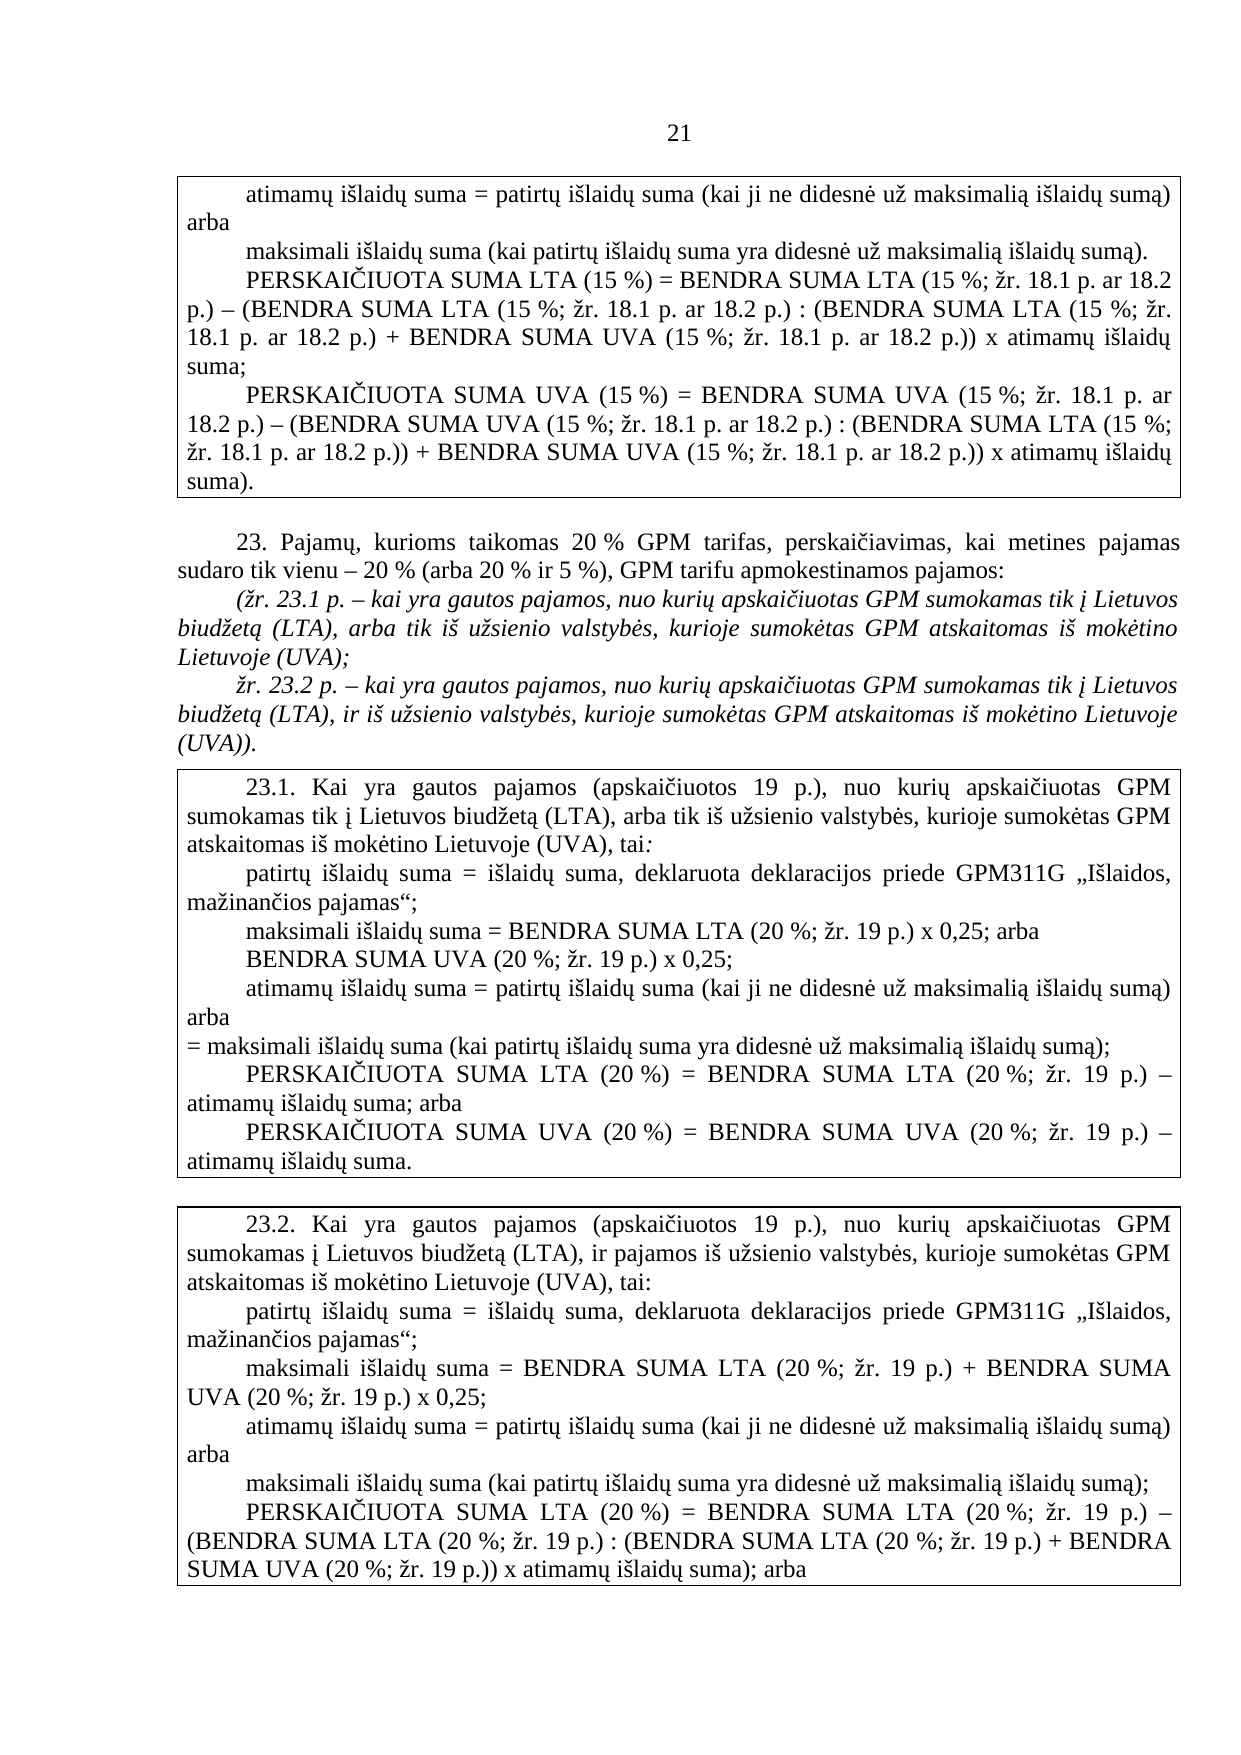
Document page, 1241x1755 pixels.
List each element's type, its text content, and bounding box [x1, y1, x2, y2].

text patirtų išlaidų suma = išlaidų suma, deklaruota deklaracijos priede GPM311G „Išlaidos, mažinančios pajamas“; [178, 1293, 1180, 1350]
text 23. Pajamų, kurioms taikomas 20 % GPM tarifas, perskaičiavimas, kai metines pajamas sudaro tik vienu – 20 % (arba 20 % ir 5 %), GPM tarifu apmokestinamos pajamos: [177, 527, 1181, 584]
text atimamų išlaidų suma = patirtų išlaidų suma (kai ji ne didesnė už maksimalią išlaidų sumą) arba [178, 177, 1180, 233]
text atimamų išlaidų suma = patirtų išlaidų suma (kai ji ne didesnė už maksimalią išlaidų sumą) arba [178, 1408, 1180, 1465]
text = maksimali išlaidų suma (kai patirtų išlaidų suma yra didesnė už maksimalią išlaidų sumą); [178, 1028, 1180, 1056]
text maksimali išlaidų suma (kai patirtų išlaidų suma yra didesnė už maksimalią išlaidų sumą). [178, 233, 1180, 262]
text (žr. 23.1 p. – kai yra gautos pajamos, nuo kurių apskaičiuotas GPM sumokamas tik į Lietuvos biudžetą (LTA), arba tik iš užsienio valstybės, kurioje sumokėtas GPM atskaitomas iš mokėtino Lietuvoje (UVA); [177, 584, 1181, 671]
text 23.1. Kai yra gautos pajamos (apskaičiuotos 19 p.), nuo kurių apskaičiuotas GPM sumokamas tik į Lietuvos biudžetą (LTA), arba tik iš užsienio valstybės, kurioje sumokėtas GPM atskaitomas iš mokėtino Lietuvoje (UVA), tai: [178, 770, 1180, 855]
text žr. 23.2 p. – kai yra gautos pajamos, nuo kurių apskaičiuotas GPM sumokamas tik į Lietuvos biudžetą (LTA), ir iš užsienio valstybės, kurioje sumokėtas GPM atskaitomas iš mokėtino Lietuvoje (UVA)). [177, 671, 1181, 757]
text atimamų išlaidų suma = patirtų išlaidų suma (kai ji ne didesnė už maksimalią išlaidų sumą) arba [178, 970, 1180, 1028]
text patirtų išlaidų suma = išlaidų suma, deklaruota deklaracijos priede GPM311G „Išlaidos, mažinančios pajamas“; [178, 855, 1180, 913]
text PERSKAIČIUOTA SUMA LTA (20 %) = BENDRA SUMA LTA (20 %; žr. 19 p.) – atimamų išlaidų suma; arba [178, 1056, 1180, 1114]
text BENDRA SUMA UVA (20 %; žr. 19 p.) x 0,25; [178, 941, 1180, 970]
text maksimali išlaidų suma (kai patirtų išlaidų suma yra didesnė už maksimalią išlaidų sumą); [178, 1465, 1180, 1494]
text maksimali išlaidų suma = BENDRA SUMA LTA (20 %; žr. 19 p.) x 0,25; arba [178, 913, 1180, 941]
text PERSKAIČIUOTA SUMA LTA (20 %) = BENDRA SUMA LTA (20 %; žr. 19 p.) – (BENDRA SUMA LTA (20 %; žr. 19 p.) : (BENDRA SUMA LTA (20 %; žr. 19 p.) + BENDRA SUMA UVA (20 %; žr. 19 p.)) x atimamų išlaidų suma); arba [178, 1494, 1180, 1585]
text PERSKAIČIUOTA SUMA UVA (15 %) = BENDRA SUMA UVA (15 %; žr. 18.1 p. ar 18.2 p.) – (BENDRA SUMA UVA (15 %; žr. 18.1 p. ar 18.2 p.) : (BENDRA SUMA LTA (15 %; žr. 18.1 p. ar 18.2 p.)) + BENDRA SUMA UVA (15 %; žr. 18.1 p. ar 18.2 p.)) x atimamų išlaidų suma). [178, 377, 1180, 497]
text PERSKAIČIUOTA SUMA UVA (20 %) = BENDRA SUMA UVA (20 %; žr. 19 p.) – atimamų išlaidų suma. [178, 1114, 1180, 1177]
text 23.2. Kai yra gautos pajamos (apskaičiuotos 19 p.), nuo kurių apskaičiuotas GPM sumokamas į Lietuvos biudžetą (LTA), ir pajamos iš užsienio valstybės, kurioje sumokėtas GPM atskaitomas iš mokėtino Lietuvoje (UVA), tai: [178, 1208, 1180, 1293]
text PERSKAIČIUOTA SUMA LTA (15 %) = BENDRA SUMA LTA (15 %; žr. 18.1 p. ar 18.2 p.) – (BENDRA SUMA LTA (15 %; žr. 18.1 p. ar 18.2 p.) : (BENDRA SUMA LTA (15 %; žr. 18.1 p. ar 18.2 p.) + BENDRA SUMA UVA (15 %; žr. 18.1 p. ar 18.2 p.)) x atimamų išlaidų suma; [178, 262, 1180, 377]
text maksimali išlaidų suma = BENDRA SUMA LTA (20 %; žr. 19 p.) + BENDRA SUMA UVA (20 %; žr. 19 p.) x 0,25; [178, 1350, 1180, 1408]
